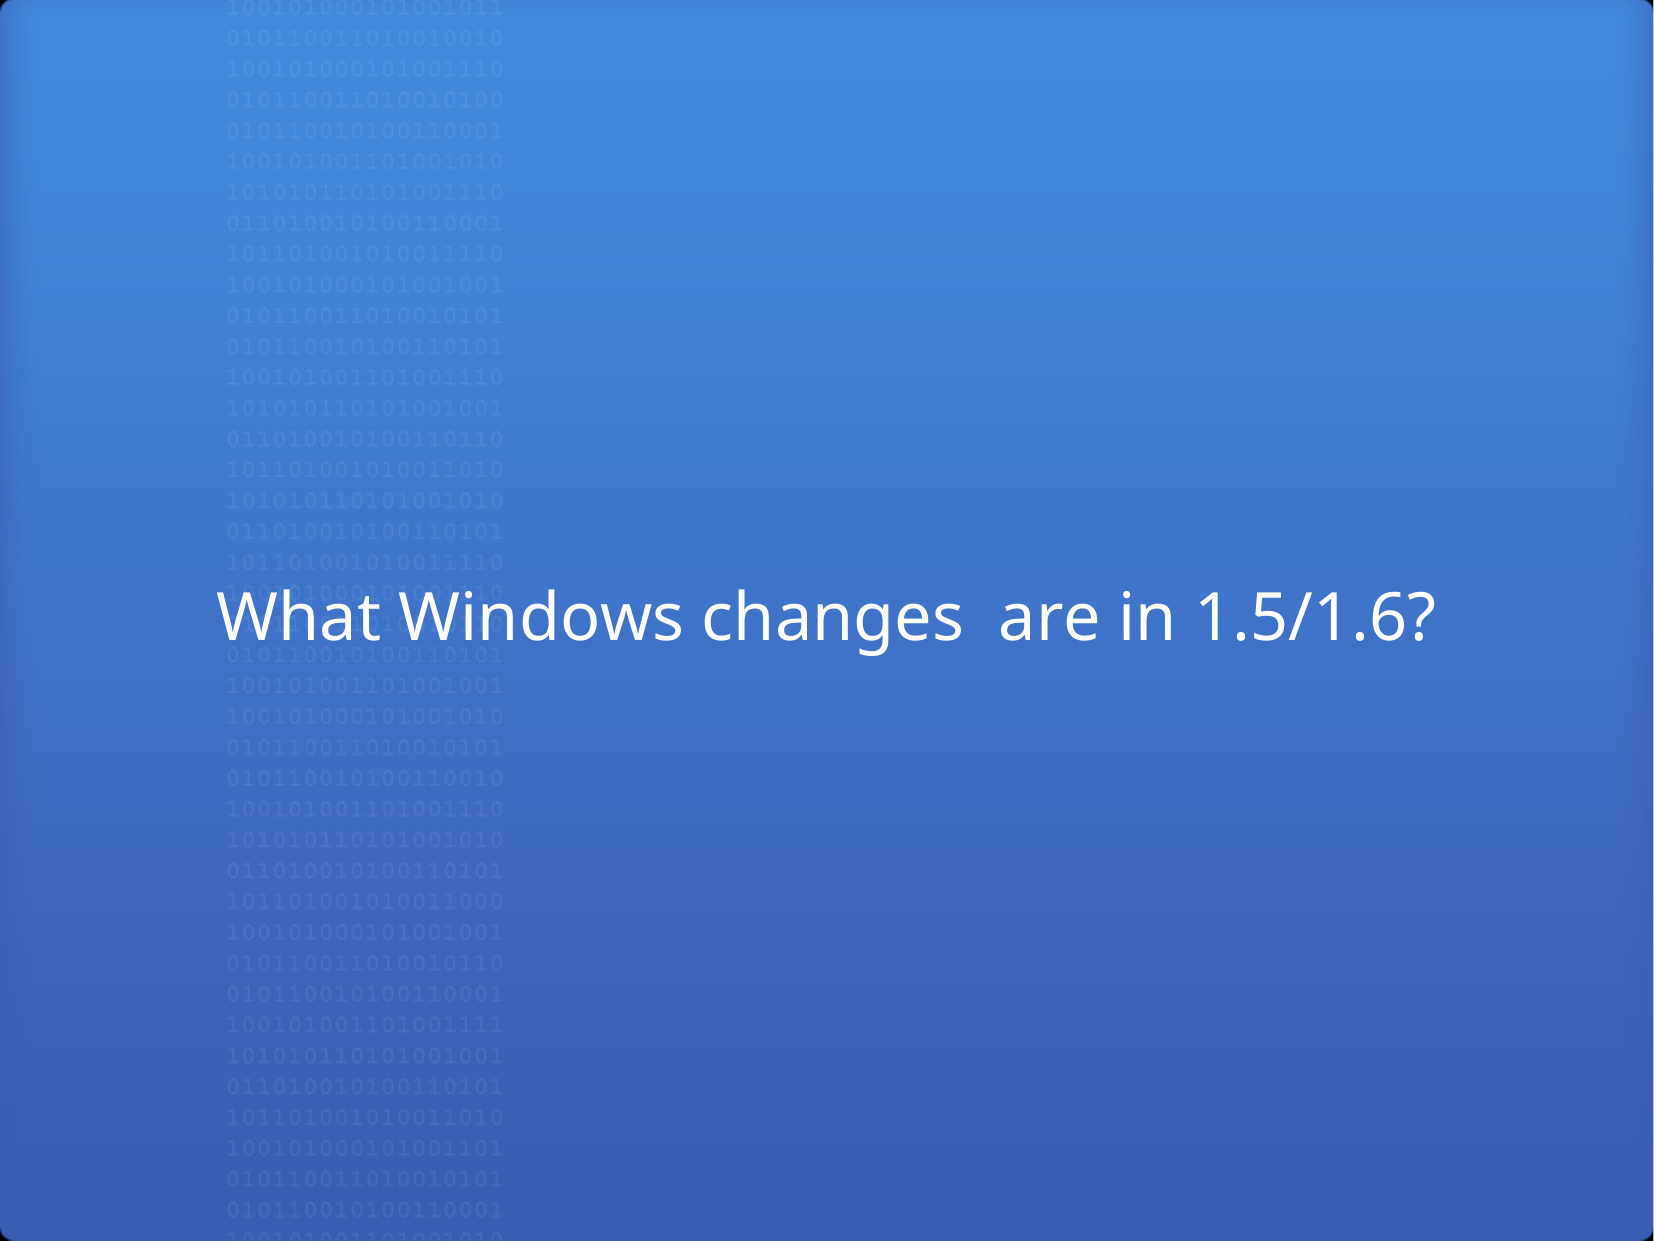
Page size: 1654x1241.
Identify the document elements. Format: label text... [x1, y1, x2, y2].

subtitle What Windows changes are in 1.5/1.6? [121, 110, 1534, 1119]
picture [0, 0, 1654, 1241]
